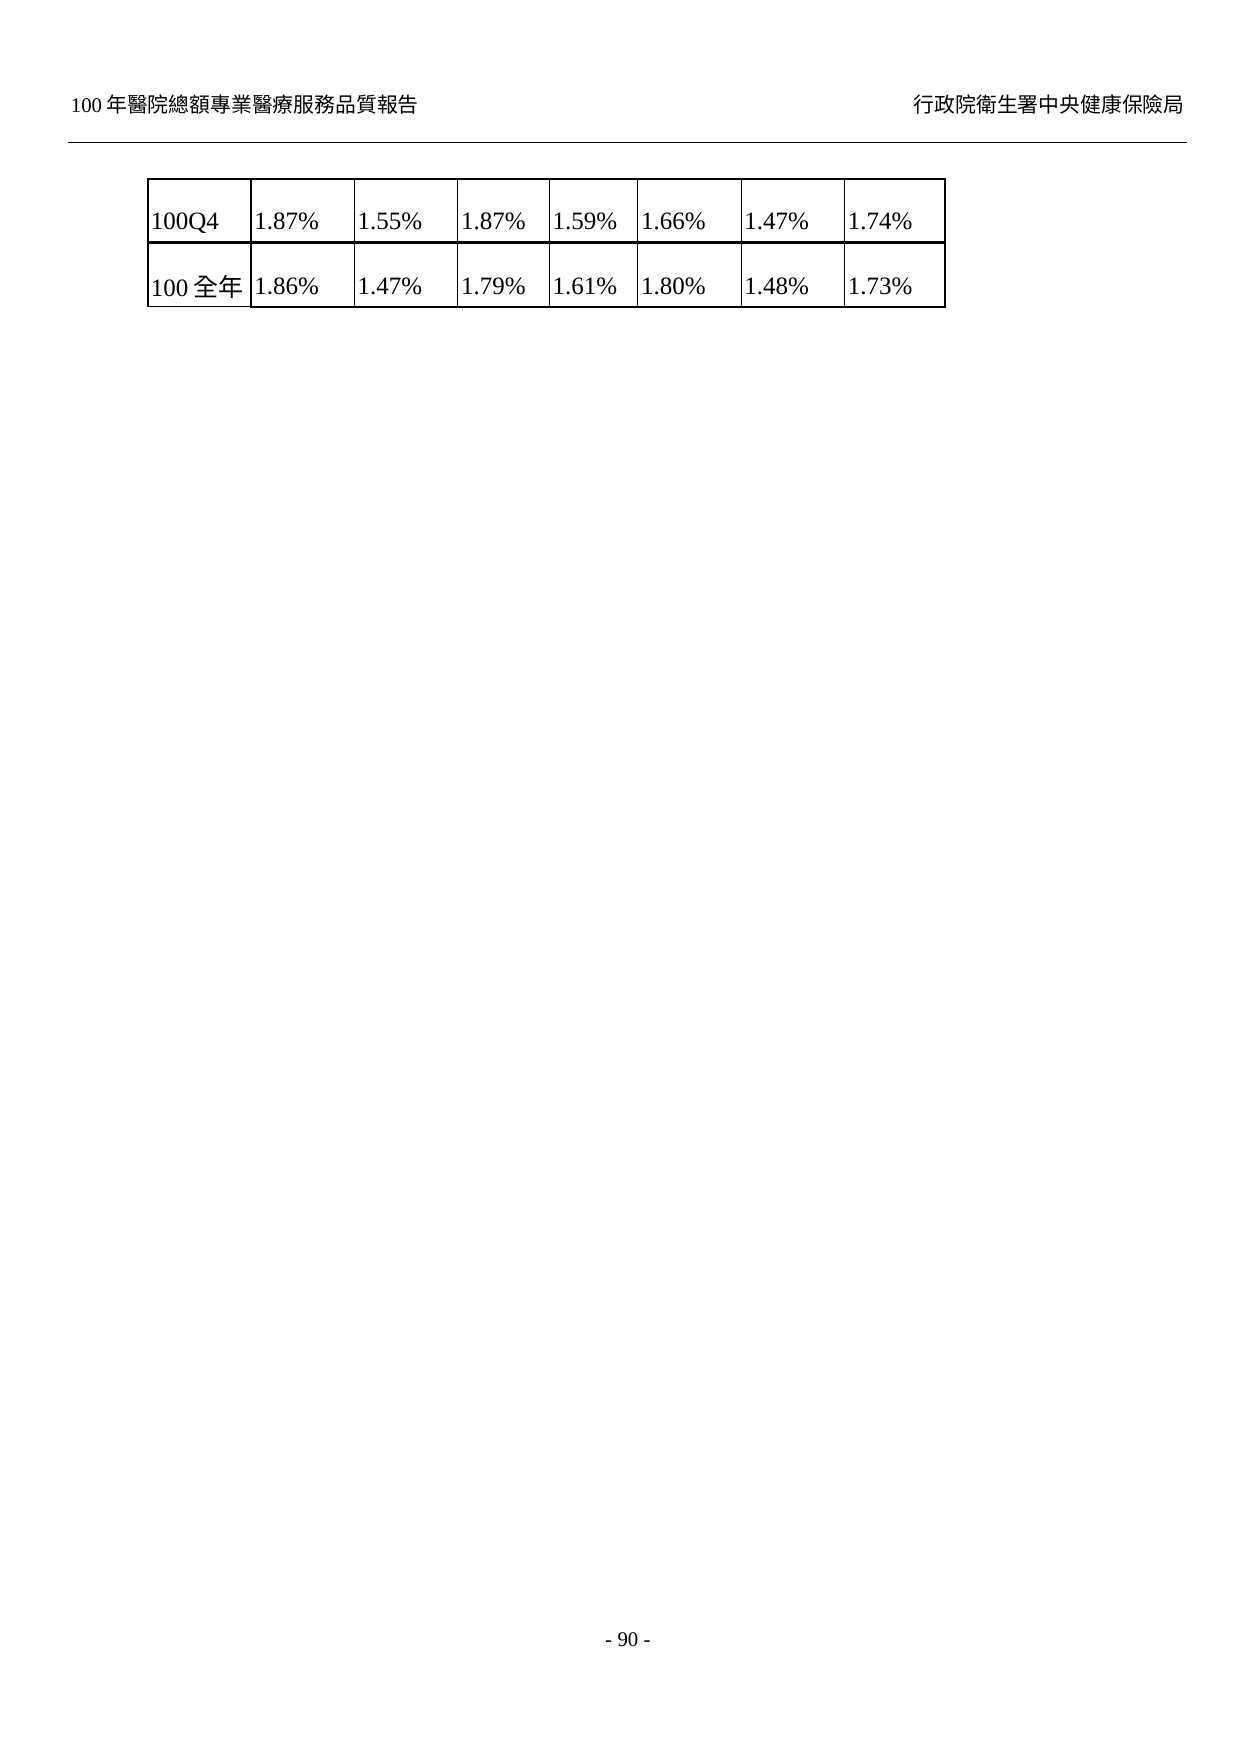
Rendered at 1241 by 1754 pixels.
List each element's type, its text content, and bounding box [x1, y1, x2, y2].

table_cell 1.61% [550, 244, 637, 306]
table_cell 1.80% [638, 244, 741, 306]
table_cell 1.73% [845, 244, 944, 306]
table_cell 1.47% [742, 180, 844, 241]
table_cell 1.87% [458, 180, 549, 241]
table_cell 1.66% [638, 180, 741, 241]
table_cell 100Q4 [149, 180, 250, 241]
table_cell 1.55% [355, 180, 457, 241]
table_cell 1.79% [458, 244, 549, 306]
table_cell 1.59% [550, 180, 637, 241]
table_cell 1.48% [742, 244, 844, 306]
table_cell 1.47% [355, 244, 457, 306]
table_cell 100全年 [149, 244, 250, 306]
table_cell 1.87% [252, 180, 354, 241]
table_cell 1.74% [845, 180, 944, 241]
table_cell 1.86% [252, 244, 354, 306]
